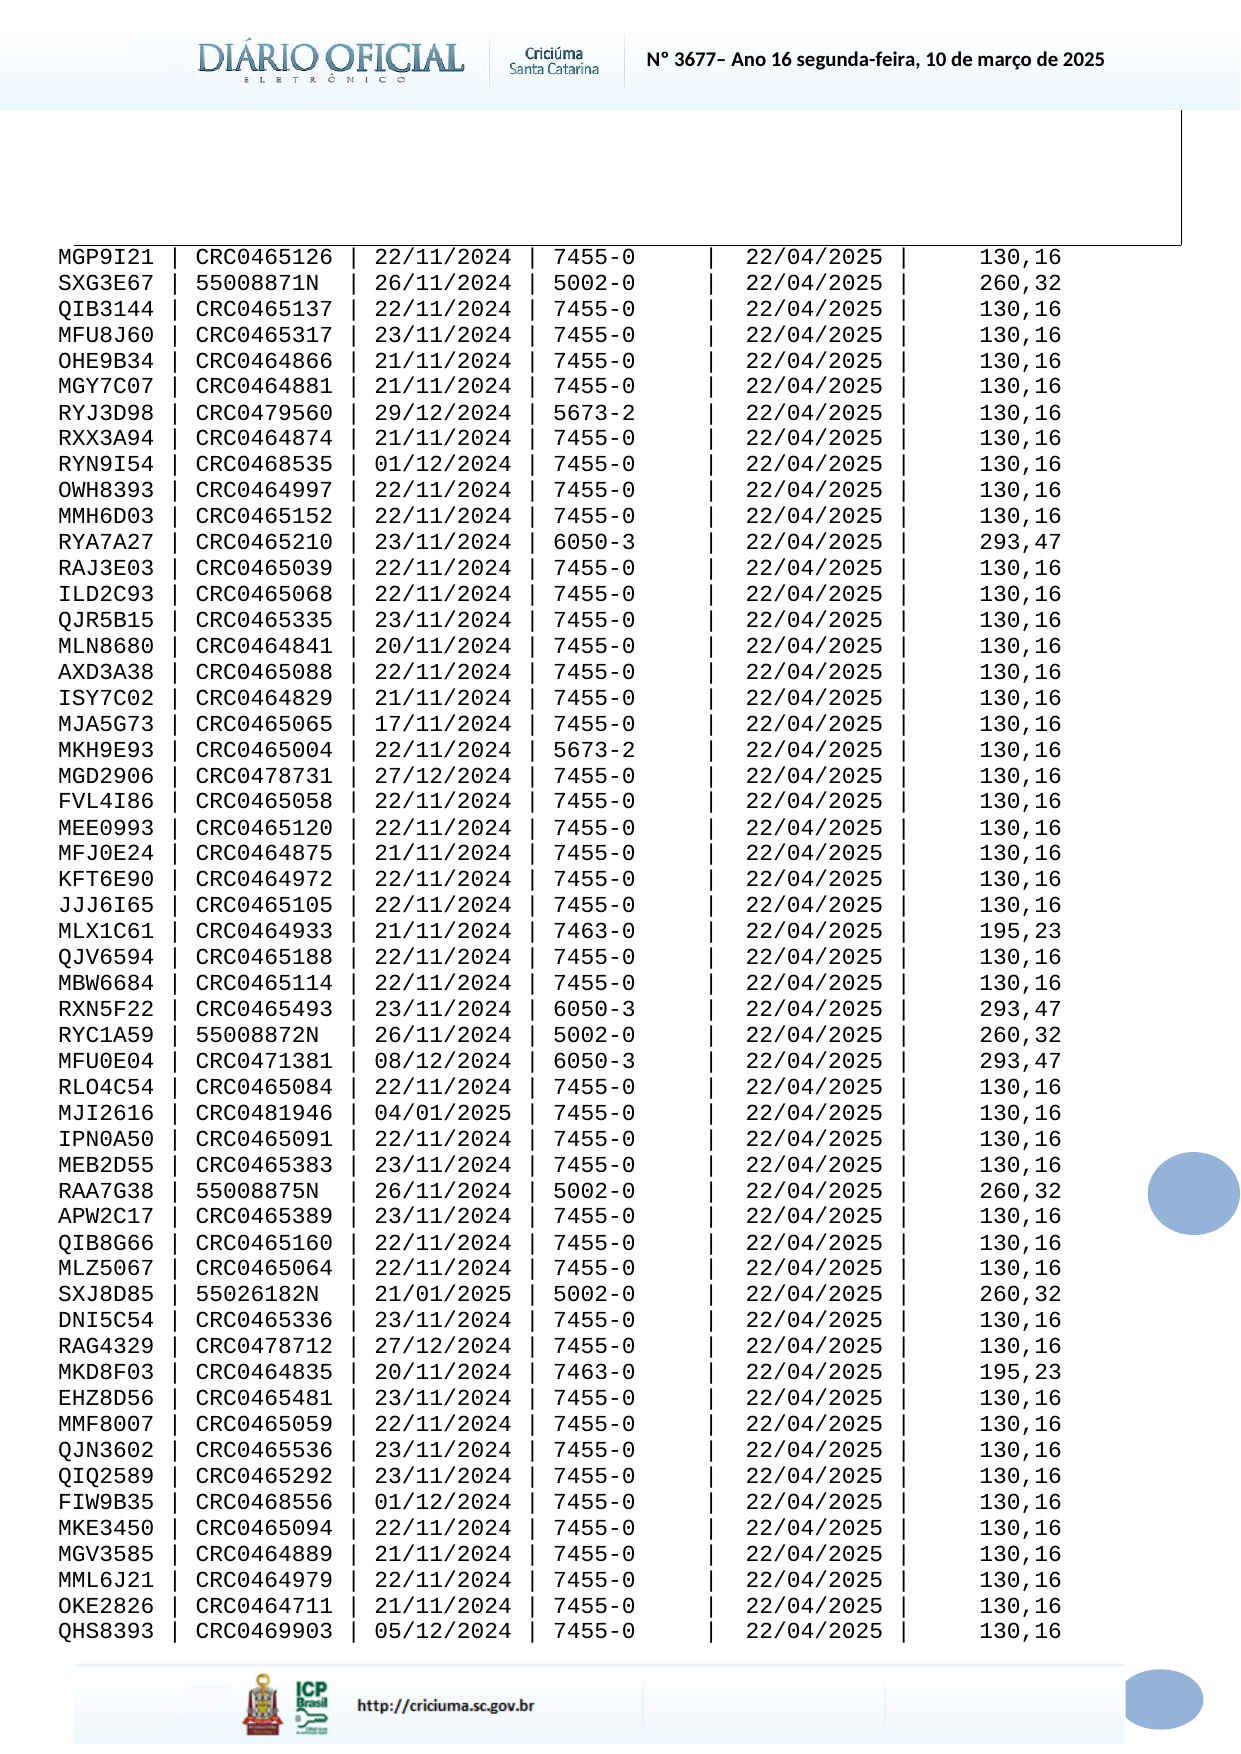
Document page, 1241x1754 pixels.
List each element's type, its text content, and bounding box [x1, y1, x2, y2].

text MLX1C61 | CRC0464933 | 21/11/2024 | 7463-0 | 22/04/2025 | 195,23 [44, 919, 1181, 946]
text MFU8J60 | CRC0465317 | 23/11/2024 | 7455-0 | 22/04/2025 | 130,16 [44, 323, 1181, 349]
text MJA5G73 | CRC0465065 | 17/11/2024 | 7455-0 | 22/04/2025 | 130,16 [44, 712, 1181, 738]
text FVL4I86 | CRC0465058 | 22/11/2024 | 7455-0 | 22/04/2025 | 130,16 [44, 790, 1181, 816]
text RAA7G38 | 55008875N | 26/11/2024 | 5002-0 | 22/04/2025 | 260,32 [44, 1179, 1150, 1205]
text FIW9B35 | CRC0468556 | 01/12/2024 | 7455-0 | 22/04/2025 | 130,16 [44, 1490, 1181, 1516]
text MFJ0E24 | CRC0464875 | 21/11/2024 | 7455-0 | 22/04/2025 | 130,16 [44, 842, 1181, 868]
text MFU0E04 | CRC0471381 | 08/12/2024 | 6050-3 | 22/04/2025 | 293,47 [44, 1049, 1181, 1075]
text RYA7A27 | CRC0465210 | 23/11/2024 | 6050-3 | 22/04/2025 | 293,47 [44, 531, 1181, 556]
text RLO4C54 | CRC0465084 | 22/11/2024 | 7455-0 | 22/04/2025 | 130,16 [44, 1075, 1181, 1101]
text MEE0993 | CRC0465120 | 22/11/2024 | 7455-0 | 22/04/2025 | 130,16 [44, 816, 1181, 842]
text QJN3602 | CRC0465536 | 23/11/2024 | 7455-0 | 22/04/2025 | 130,16 [44, 1438, 1181, 1464]
text MGP9I21 | CRC0465126 | 22/11/2024 | 7455-0 | 22/04/2025 | 130,16 [44, 245, 1181, 271]
text RYJ3D98 | CRC0479560 | 29/12/2024 | 5673-2 | 22/04/2025 | 130,16 [44, 401, 1181, 427]
text ISY7C02 | CRC0464829 | 21/11/2024 | 7455-0 | 22/04/2025 | 130,16 [44, 686, 1181, 712]
text MKE3450 | CRC0465094 | 22/11/2024 | 7455-0 | 22/04/2025 | 130,16 [44, 1516, 1181, 1542]
text MGY7C07 | CRC0464881 | 21/11/2024 | 7455-0 | 22/04/2025 | 130,16 [44, 375, 1181, 401]
text RYN9I54 | CRC0468535 | 01/12/2024 | 7455-0 | 22/04/2025 | 130,16 [44, 453, 1181, 479]
text QIQ2589 | CRC0465292 | 23/11/2024 | 7455-0 | 22/04/2025 | 130,16 [44, 1464, 1181, 1490]
text MML6J21 | CRC0464979 | 22/11/2024 | 7455-0 | 22/04/2025 | 130,16 [44, 1568, 1181, 1594]
text MMH6D03 | CRC0465152 | 22/11/2024 | 7455-0 | 22/04/2025 | 130,16 [44, 504, 1181, 531]
text SXJ8D85 | 55026182N | 21/01/2025 | 5002-0 | 22/04/2025 | 260,32 [44, 1283, 1181, 1309]
text QIB8G66 | CRC0465160 | 22/11/2024 | 7455-0 | 22/04/2025 | 130,16 [44, 1231, 1181, 1257]
text MLZ5067 | CRC0465064 | 22/11/2024 | 7455-0 | 22/04/2025 | 130,16 [44, 1257, 1181, 1283]
text ILD2C93 | CRC0465068 | 22/11/2024 | 7455-0 | 22/04/2025 | 130,16 [44, 582, 1181, 608]
text APW2C17 | CRC0465389 | 23/11/2024 | 7455-0 | 22/04/2025 | 130,16 [44, 1205, 1171, 1231]
text OWH8393 | CRC0464997 | 22/11/2024 | 7455-0 | 22/04/2025 | 130,16 [44, 479, 1181, 504]
text DNI5C54 | CRC0465336 | 23/11/2024 | 7455-0 | 22/04/2025 | 130,16 [44, 1309, 1181, 1334]
text MEB2D55 | CRC0465383 | 23/11/2024 | 7455-0 | 22/04/2025 | 130,16 [44, 1153, 1180, 1179]
text MJI2616 | CRC0481946 | 04/01/2025 | 7455-0 | 22/04/2025 | 130,16 [44, 1101, 1181, 1127]
text RYC1A59 | 55008872N | 26/11/2024 | 5002-0 | 22/04/2025 | 260,32 [44, 1023, 1181, 1049]
text IPN0A50 | CRC0465091 | 22/11/2024 | 7455-0 | 22/04/2025 | 130,16 [44, 1127, 1181, 1153]
text RXX3A94 | CRC0464874 | 21/11/2024 | 7455-0 | 22/04/2025 | 130,16 [44, 427, 1181, 453]
text MKH9E93 | CRC0465004 | 22/11/2024 | 5673-2 | 22/04/2025 | 130,16 [44, 738, 1181, 764]
text JJJ6I65 | CRC0465105 | 22/11/2024 | 7455-0 | 22/04/2025 | 130,16 [44, 894, 1181, 919]
text QJV6594 | CRC0465188 | 22/11/2024 | 7455-0 | 22/04/2025 | 130,16 [44, 946, 1181, 971]
text MBW6684 | CRC0465114 | 22/11/2024 | 7455-0 | 22/04/2025 | 130,16 [44, 971, 1181, 997]
text RAG4329 | CRC0478712 | 27/12/2024 | 7455-0 | 22/04/2025 | 130,16 [44, 1334, 1181, 1361]
text KFT6E90 | CRC0464972 | 22/11/2024 | 7455-0 | 22/04/2025 | 130,16 [44, 868, 1181, 894]
text MMF8007 | CRC0465059 | 22/11/2024 | 7455-0 | 22/04/2025 | 130,16 [44, 1412, 1181, 1438]
text RAJ3E03 | CRC0465039 | 22/11/2024 | 7455-0 | 22/04/2025 | 130,16 [44, 556, 1181, 582]
text EHZ8D56 | CRC0465481 | 23/11/2024 | 7455-0 | 22/04/2025 | 130,16 [44, 1386, 1181, 1412]
text QHS8393 | CRC0469903 | 05/12/2024 | 7455-0 | 22/04/2025 | 130,16 [44, 1620, 1181, 1646]
text MGD2906 | CRC0478731 | 27/12/2024 | 7455-0 | 22/04/2025 | 130,16 [44, 764, 1181, 790]
text QJR5B15 | CRC0465335 | 23/11/2024 | 7455-0 | 22/04/2025 | 130,16 [44, 608, 1181, 634]
text OKE2826 | CRC0464711 | 21/11/2024 | 7455-0 | 22/04/2025 | 130,16 [44, 1594, 1181, 1620]
text MLN8680 | CRC0464841 | 20/11/2024 | 7455-0 | 22/04/2025 | 130,16 [44, 634, 1181, 660]
text RXN5F22 | CRC0465493 | 23/11/2024 | 6050-3 | 22/04/2025 | 293,47 [44, 997, 1181, 1023]
text SXG3E67 | 55008871N | 26/11/2024 | 5002-0 | 22/04/2025 | 260,32 [44, 271, 1181, 297]
text AXD3A38 | CRC0465088 | 22/11/2024 | 7455-0 | 22/04/2025 | 130,16 [44, 660, 1181, 686]
text OHE9B34 | CRC0464866 | 21/11/2024 | 7455-0 | 22/04/2025 | 130,16 [44, 349, 1181, 375]
text MKD8F03 | CRC0464835 | 20/11/2024 | 7463-0 | 22/04/2025 | 195,23 [44, 1361, 1181, 1386]
text MGV3585 | CRC0464889 | 21/11/2024 | 7455-0 | 22/04/2025 | 130,16 [44, 1542, 1181, 1568]
text QIB3144 | CRC0465137 | 22/11/2024 | 7455-0 | 22/04/2025 | 130,16 [44, 297, 1181, 323]
